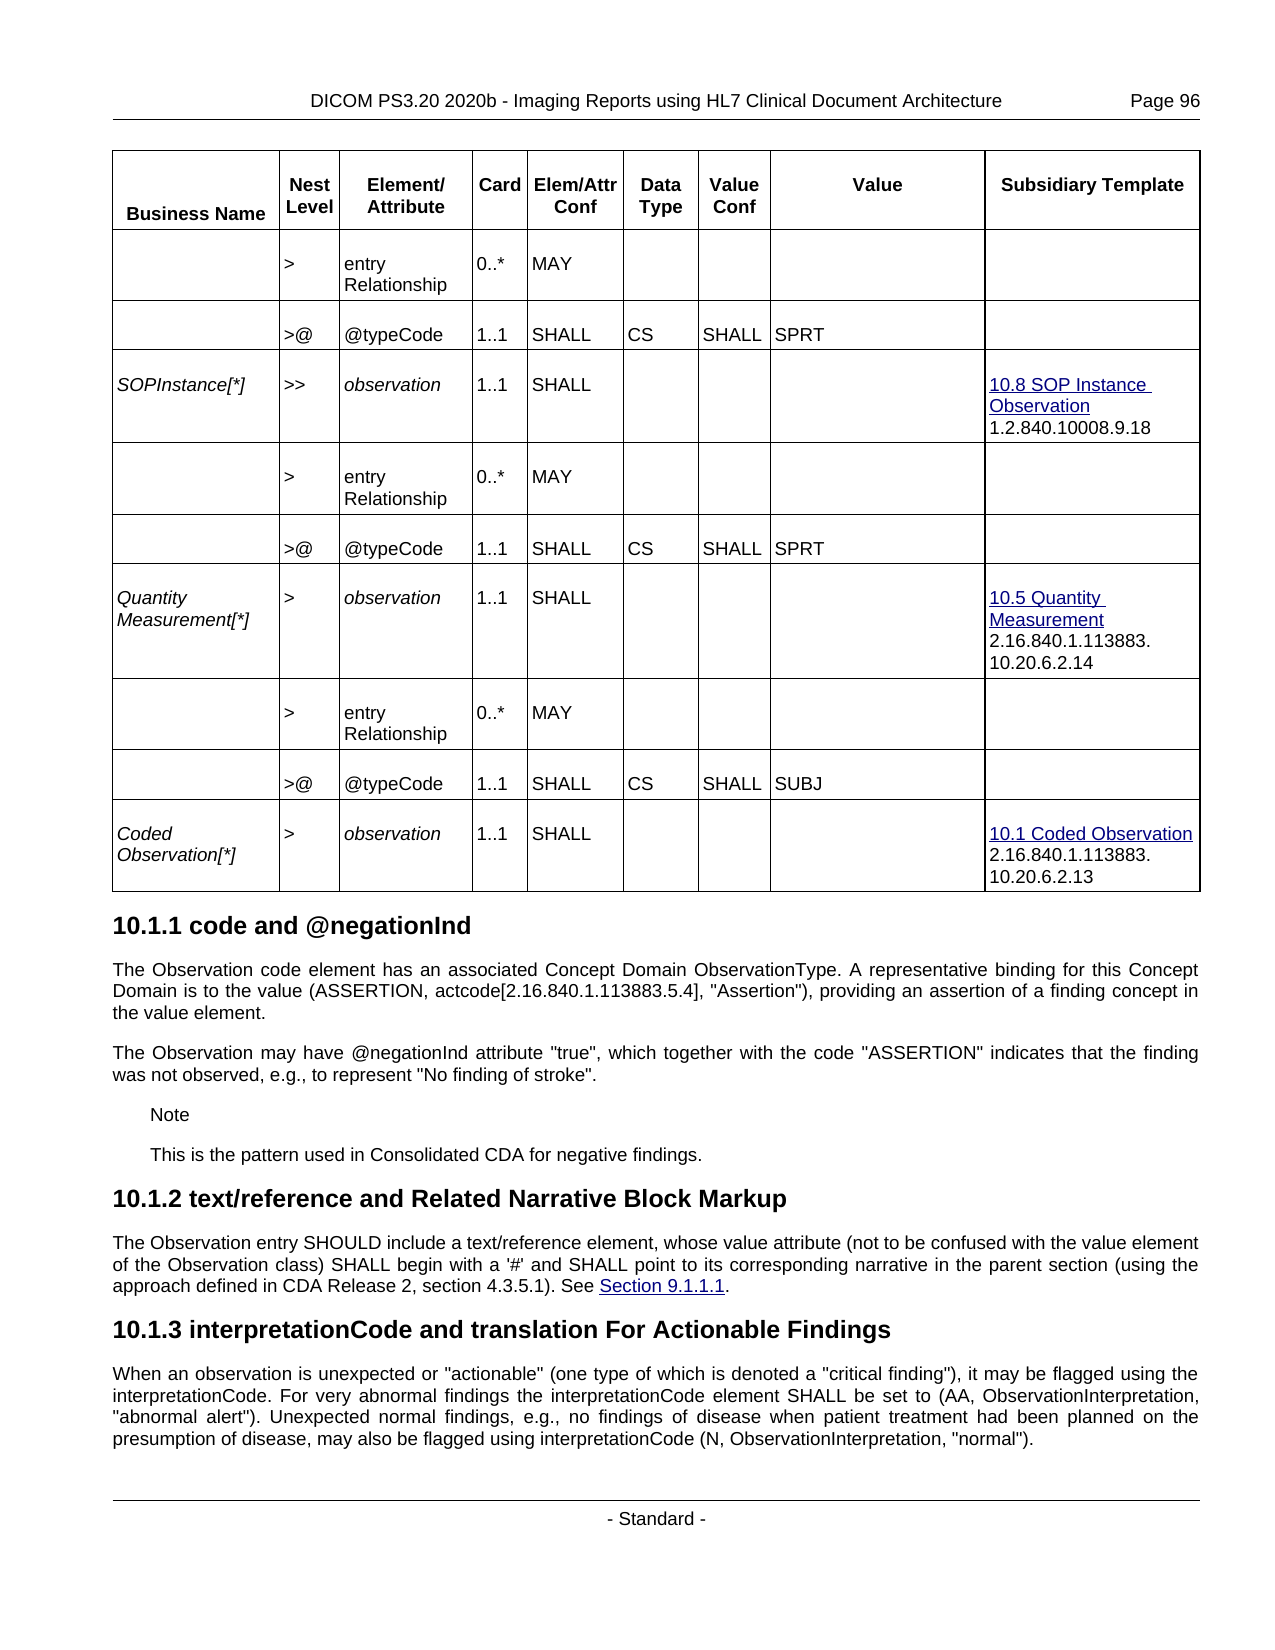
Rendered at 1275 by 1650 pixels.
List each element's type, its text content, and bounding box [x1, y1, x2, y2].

table_cell 10.5 Quantity Measurement 2.16.840.1.113883.​10.20.6.2.14 [986, 564, 1199, 677]
table_cell MAY [528, 230, 623, 300]
table_cell SHALL [528, 350, 623, 442]
table_cell SPRT [771, 515, 984, 563]
table_cell [699, 230, 770, 300]
text 10.1.2 text/reference and Related Narrative Block Markup [112, 1184, 1200, 1213]
table_cell CS [624, 750, 698, 798]
table_cell entry​Relationship [340, 230, 472, 300]
table_cell [699, 679, 770, 749]
table_cell SHALL [699, 301, 770, 349]
table_cell [771, 230, 984, 300]
table_cell SPRT [771, 301, 984, 349]
text The Observation may have @negationInd attribute "true", which together with the code "ASSERTION" indicates that the finding was not observed, e.g., to represent "No finding of stroke". [112, 1042, 1200, 1085]
table_cell > [280, 679, 339, 749]
text Note [150, 1104, 1162, 1125]
table_cell [113, 301, 279, 349]
table_header Business Name [113, 151, 279, 228]
text 10.1.1 code and @negationInd [112, 911, 1200, 940]
table_cell 1..1 [473, 515, 527, 563]
table_cell MAY [528, 443, 623, 513]
table_cell >> [280, 350, 339, 442]
table_cell CS [624, 301, 698, 349]
table_cell SHALL [699, 750, 770, 798]
table_cell [624, 564, 698, 677]
table_header Card [473, 151, 527, 228]
table_cell Coded​Observation[*] [113, 800, 279, 891]
table_header Subsidiary Template [986, 151, 1199, 228]
table_cell @typeCode [340, 301, 472, 349]
table_cell 1..1 [473, 301, 527, 349]
table_cell > [280, 564, 339, 677]
table_cell [986, 515, 1199, 563]
table_cell SHALL [528, 301, 623, 349]
table_cell [113, 679, 279, 749]
table_cell 0..* [473, 443, 527, 513]
table_cell [624, 350, 698, 442]
table_cell [986, 443, 1199, 513]
table_cell [986, 230, 1199, 300]
table_header Data Type [624, 151, 698, 228]
text The Observation entry SHOULD include a text/reference element, whose value attribute (not to be confused with the value element of the Observation class) SHALL begin with a '#' and SHALL point to its corresponding narrative in the parent section (using the approach defined in CDA Release 2, section 4.3.5.1). See Section 9.1.1.1. [112, 1232, 1200, 1297]
table_cell [986, 679, 1199, 749]
table_cell > [280, 443, 339, 513]
table_cell @typeCode [340, 750, 472, 798]
table_cell [624, 679, 698, 749]
table_cell [986, 750, 1199, 798]
text 10.1.3 interpretationCode and translation For Actionable Findings [112, 1315, 1200, 1344]
table_cell SHALL [528, 564, 623, 677]
table_cell entry​Relationship [340, 679, 472, 749]
table_cell SHALL [528, 515, 623, 563]
table_cell [771, 564, 984, 677]
table_cell 1..1 [473, 750, 527, 798]
table_cell Quantity​Measurement[*] [113, 564, 279, 677]
table_cell [699, 564, 770, 677]
table_cell 1..1 [473, 350, 527, 442]
table_cell observation [340, 564, 472, 677]
table_cell [113, 443, 279, 513]
table_cell [771, 443, 984, 513]
table_cell 1..1 [473, 564, 527, 677]
table_cell SHALL [699, 515, 770, 563]
table_cell [699, 800, 770, 891]
table_cell [699, 350, 770, 442]
table_cell >@ [280, 750, 339, 798]
table_cell [771, 679, 984, 749]
table_cell [113, 230, 279, 300]
table_cell 1..1 [473, 800, 527, 891]
table_cell @typeCode [340, 515, 472, 563]
table_cell MAY [528, 679, 623, 749]
text The Observation code element has an associated Concept Domain ObservationType. A representative binding for this Concept Domain is to the value (ASSERTION, actcode[2.16.840.1.113883.5.4], "Assertion"), providing an assertion of a finding concept in the value element. [112, 958, 1200, 1023]
text This is the pattern used in Consolidated CDA for negative findings. [150, 1144, 1162, 1166]
table_header Nest Level [280, 151, 339, 228]
table_cell >@ [280, 301, 339, 349]
table_cell [699, 443, 770, 513]
table_cell observation [340, 350, 472, 442]
table_cell [624, 443, 698, 513]
table_header Value Conf [699, 151, 770, 228]
table_cell 0..* [473, 230, 527, 300]
table_cell > [280, 800, 339, 891]
table_cell [986, 301, 1199, 349]
table_cell [771, 350, 984, 442]
table_cell [624, 800, 698, 891]
table_header Element/​Attribute [340, 151, 472, 228]
table_cell observation [340, 800, 472, 891]
table_cell [113, 750, 279, 798]
table_cell SUBJ [771, 750, 984, 798]
table_header Elem/Attr Conf [528, 151, 623, 228]
table_cell SHALL [528, 750, 623, 798]
table_cell > [280, 230, 339, 300]
table_cell [771, 800, 984, 891]
table_cell 10.1 Coded Observation 2.16.840.1.113883.​10.20.6.2.13 [986, 800, 1199, 891]
table_cell SHALL [528, 800, 623, 891]
table_cell entry​Relationship [340, 443, 472, 513]
table_header Value [771, 151, 984, 228]
table_cell [624, 230, 698, 300]
text When an observation is unexpected or "actionable" (one type of which is denoted a "critical finding"), it may be flagged using the interpretationCode. For very abnormal findings the interpretationCode element SHALL be set to (AA, ObservationInterpretation, "abnormal alert"). Unexpected normal findings, e.g., no findings of disease when patient treatment had been planned on the presumption of disease, may also be flagged using interpretationCode (N, ObservationInterpretation, "normal"). [112, 1363, 1200, 1449]
table_cell [113, 515, 279, 563]
table_cell 0..* [473, 679, 527, 749]
table_cell >@ [280, 515, 339, 563]
table_cell 10.8 SOP Instance Observation 1.2.840.10008.9.18 [986, 350, 1199, 442]
table_cell CS [624, 515, 698, 563]
table_cell SOPInstance[*] [113, 350, 279, 442]
